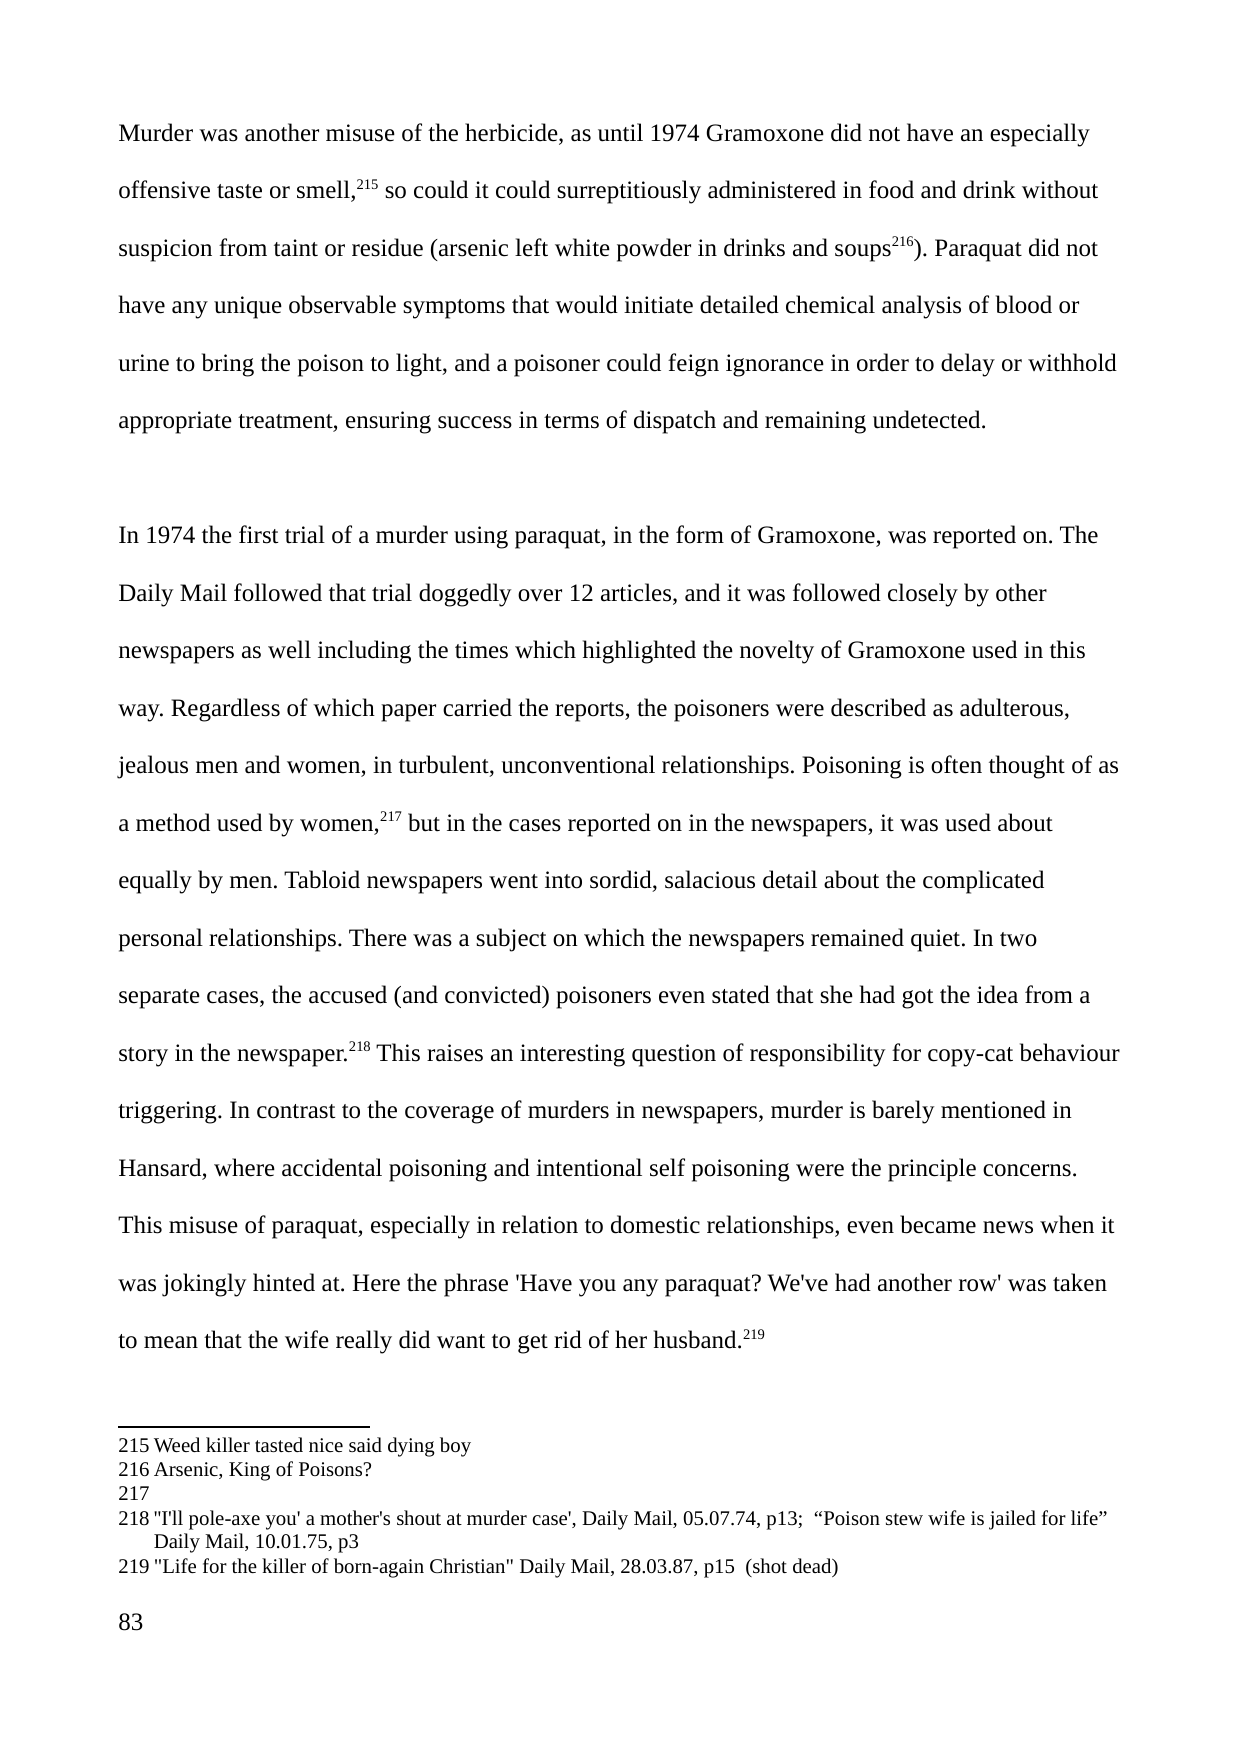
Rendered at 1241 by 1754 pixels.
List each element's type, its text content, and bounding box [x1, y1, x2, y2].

text ''I'll pole-axe you' a mother's shout at murder case', Daily Mail, 05.07.74, p13; “Poison stew wife is jailed for life” Daily Mail, 10.01.75, p3 [118, 1505, 1122, 1553]
text In 1974 the first trial of a murder using paraquat, in the form of Gramoxone, was reported on. The Daily Mail followed that trial doggedly over 12 articles, and it was followed closely by other newspapers as well including the times which highlighted the novelty of Gramoxone used in this way. Regardless of which paper carried the reports, the poisoners were described as adulterous, jealous men and women, in turbulent, unconventional relationships. Poisoning is often thought of as a method used by women, but in the cases reported on in the newspapers, it was used about equally by men. Tabloid newspapers went into sordid, salacious detail about the complicated personal relationships. There was a subject on which the newspapers remained quiet. In two separate cases, the accused (and convicted) poisoners even stated that she had got the idea from a story in the newspaper. This raises an interesting question of responsibility for copy-cat behaviour triggering. In contrast to the coverage of murders in newspapers, murder is barely mentioned in Hansard, where accidental poisoning and intentional self poisoning were the principle concerns. This misuse of paraquat, especially in relation to domestic relationships, even became news when it was jokingly hinted at. Here the phrase 'Have you any paraquat? We've had another row' was taken to mean that the wife really did want to get rid of her husband. [118, 521, 1122, 1354]
text Weed killer tasted nice said dying boy [118, 1433, 1122, 1457]
text Murder was another misuse of the herbicide, as until 1974 Gramoxone did not have an especially offensive taste or smell, so could it could surreptitiously administered in food and drink without suspicion from taint or residue (arsenic left white powder in drinks and soups). Paraquat did not have any unique observable symptoms that would initiate detailed chemical analysis of blood or urine to bring the poison to light, and a poisoner could feign ignorance in order to delay or withhold appropriate treatment, ensuring success in terms of dispatch and remaining undetected. [118, 118, 1122, 434]
text "Life for the killer of born-again Christian" Daily Mail, 28.03.87, p15 (shot dead) [118, 1553, 1122, 1578]
text Arsenic, King of Poisons? [118, 1457, 1122, 1481]
